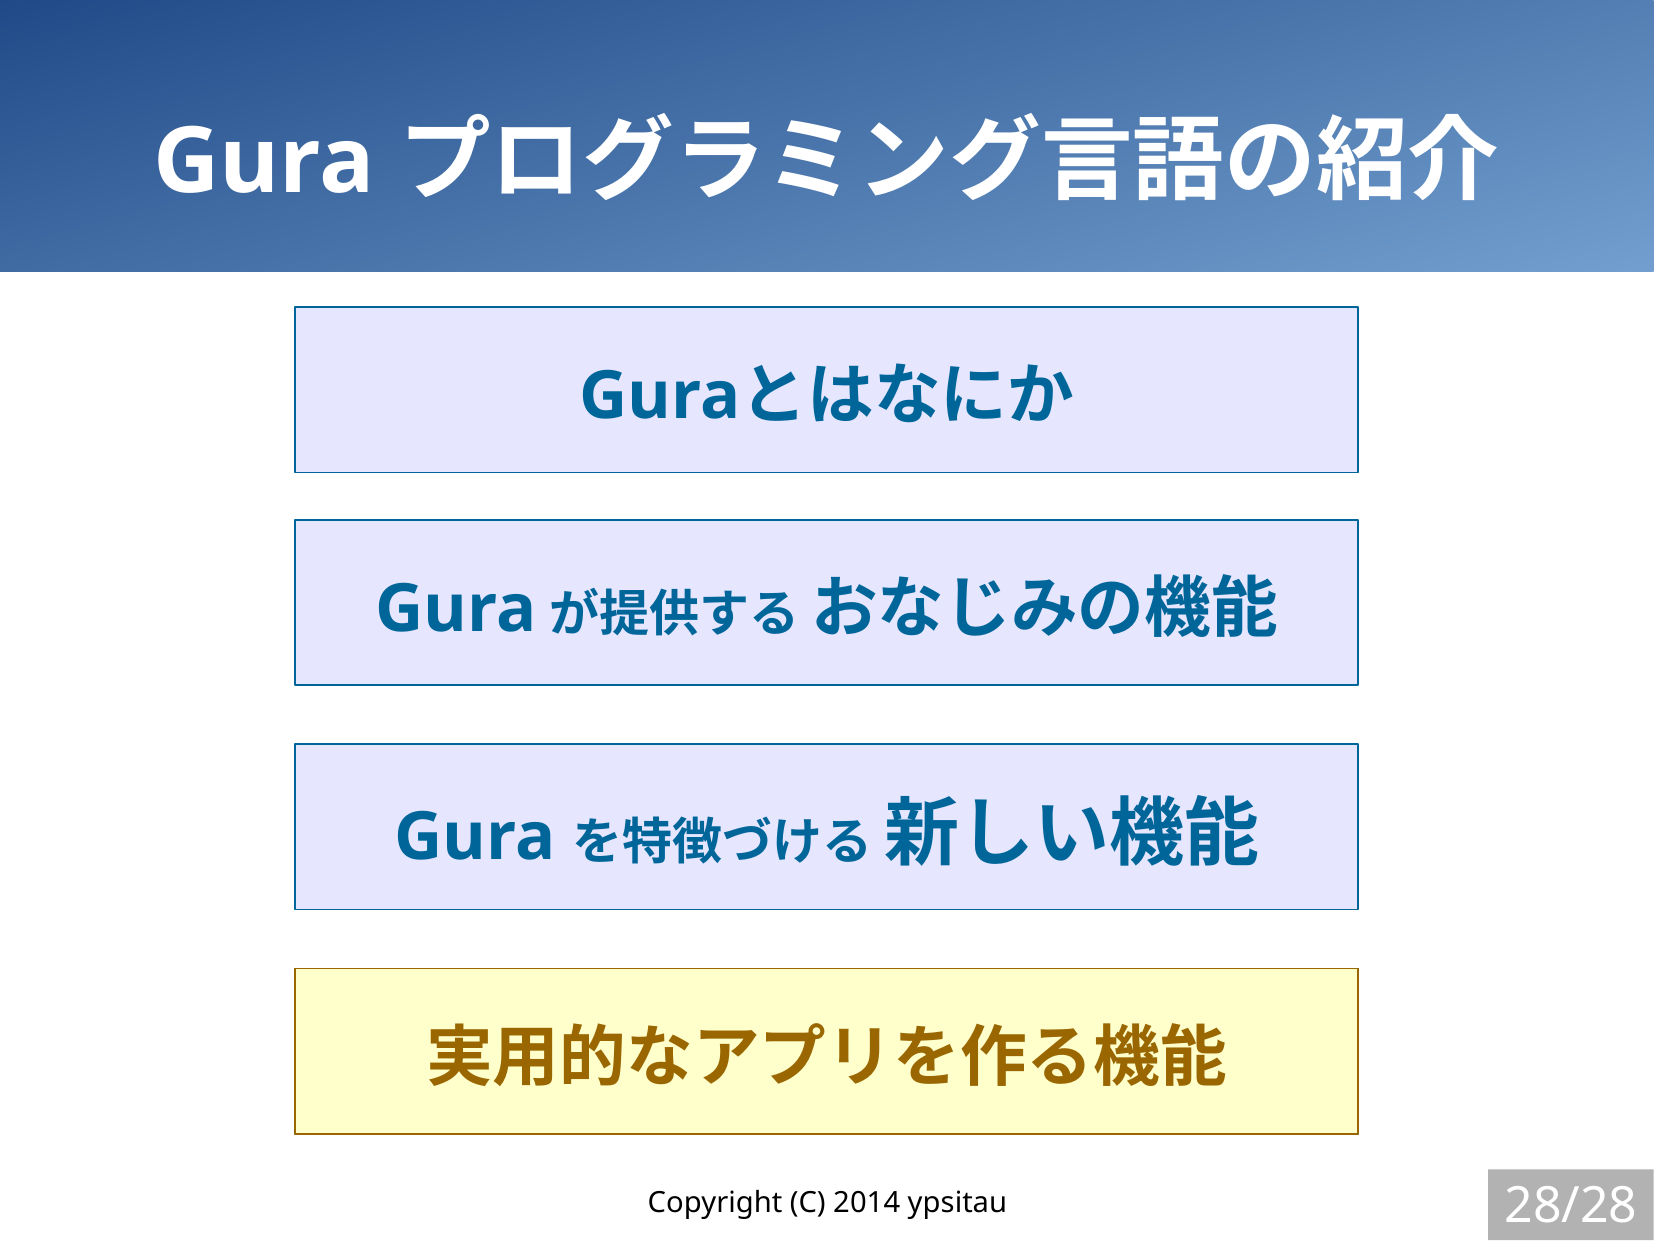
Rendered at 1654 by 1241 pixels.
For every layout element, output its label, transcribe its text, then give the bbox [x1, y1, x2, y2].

text_box 実用的なアプリを作る機能 [295, 968, 1359, 1134]
text_box Gura を特徴づける 新しい機能 [295, 744, 1359, 910]
title Gura プログラミング言語の紹介 [82, 49, 1571, 257]
text_box Gura が提供する おなじみの機能 [295, 519, 1359, 686]
text_box Guraとはなにか [295, 307, 1359, 473]
